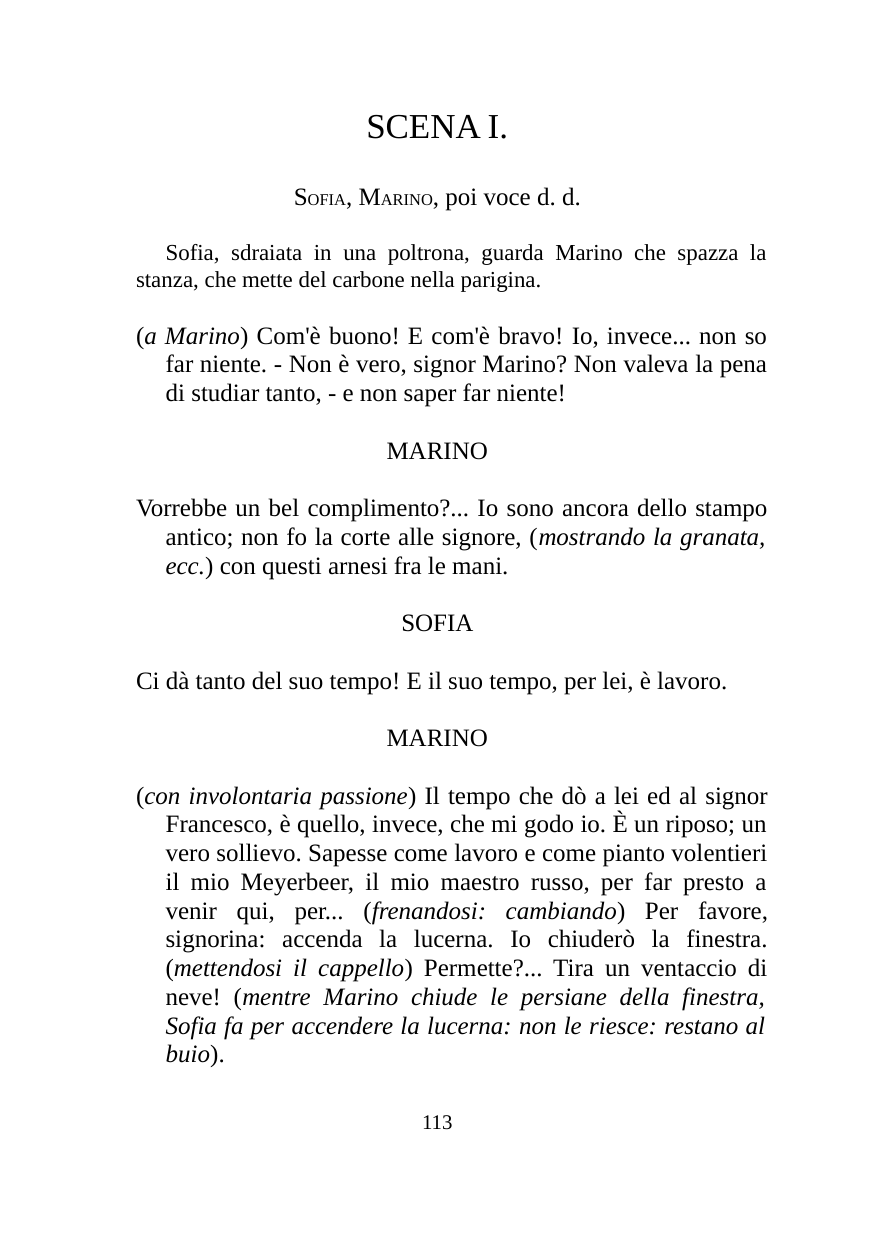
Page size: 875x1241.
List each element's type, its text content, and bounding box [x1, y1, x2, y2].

text Sofia, Marino, poi voce d. d. [106, 182, 768, 211]
text MARINO [106, 436, 768, 464]
text MARINO [106, 723, 768, 752]
text (a Marino) Com'è buono! E com'è bravo! Io, invece... non so far niente. - Non è vero, signor Marino? Non valeva la pena di studiar tanto, - e non saper far niente! [136, 321, 768, 407]
text Vorrebbe un bel complimento?... Io sono ancora dello stampo antico; non fo la corte alle signore, (mostrando la granata, ecc.) con questi arnesi fra le mani. [136, 493, 768, 579]
text SOFIA [106, 608, 768, 637]
text Ci dà tanto del suo tempo! E il suo tempo, per lei, è lavoro. [136, 666, 768, 694]
subtitle SCENA I. [106, 106, 768, 146]
text (con involontaria passione) Il tempo che dò a lei ed al signor Francesco, è quello, invece, che mi godo io. È un riposo; un vero sollievo. Sapesse come lavoro e come pianto volentieri il mio Meyerbeer, il mio maestro russo, per far presto a venir qui, per... (frenandosi: cambiando) Per favore, signorina: accenda la lucerna. Io chiuderò la finestra. (mettendosi il cappello) Permette?... Tira un ventaccio di neve! (mentre Marino chiude le persiane della finestra, Sofia fa per accendere la lucerna: non le riesce: restano al buio). [136, 781, 768, 1068]
text Sofia, sdraiata in una poltrona, guarda Marino che spazza la stanza, che mette del carbone nella parigina. [136, 239, 768, 292]
